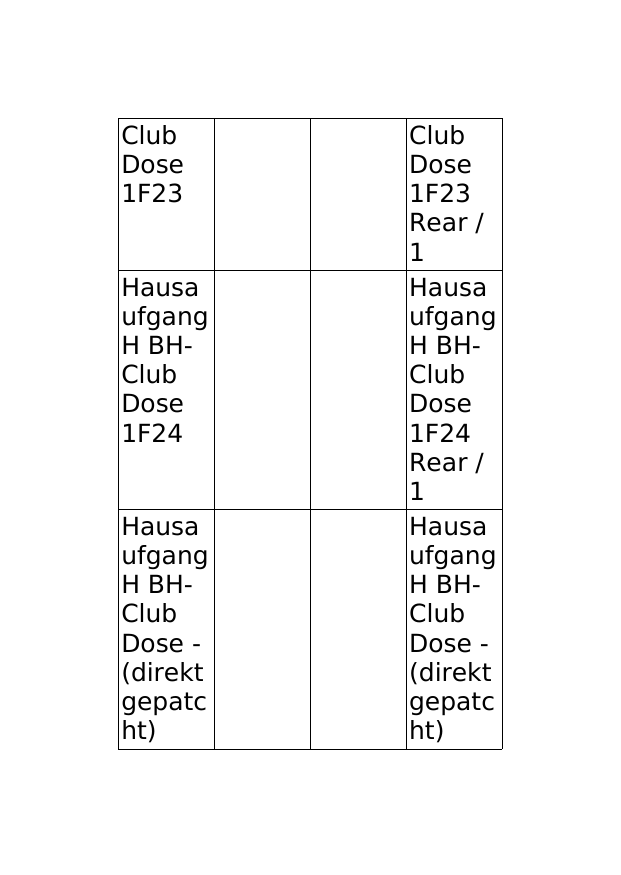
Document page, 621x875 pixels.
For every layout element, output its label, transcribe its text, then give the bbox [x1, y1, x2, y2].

table_cell [215, 271, 310, 509]
table_cell Club Dose 1F23 [119, 119, 214, 270]
table_cell Hausaufgang H BH-Club Dose 1F24 Rear / 1 [407, 271, 502, 509]
table_cell [311, 510, 406, 748]
table_cell Club Dose 1F23 Rear / 1 [407, 119, 502, 270]
table_cell [215, 510, 310, 748]
table_cell [311, 271, 406, 509]
table_cell Hausaufgang H BH-Club Dose - (direkt gepatcht) [407, 510, 502, 748]
table_cell Hausaufgang H BH-Club Dose - (direkt gepatcht) [119, 510, 214, 748]
table_cell [215, 119, 310, 270]
table_cell Hausaufgang H BH-Club Dose 1F24 [119, 271, 214, 509]
table_cell [311, 119, 406, 270]
